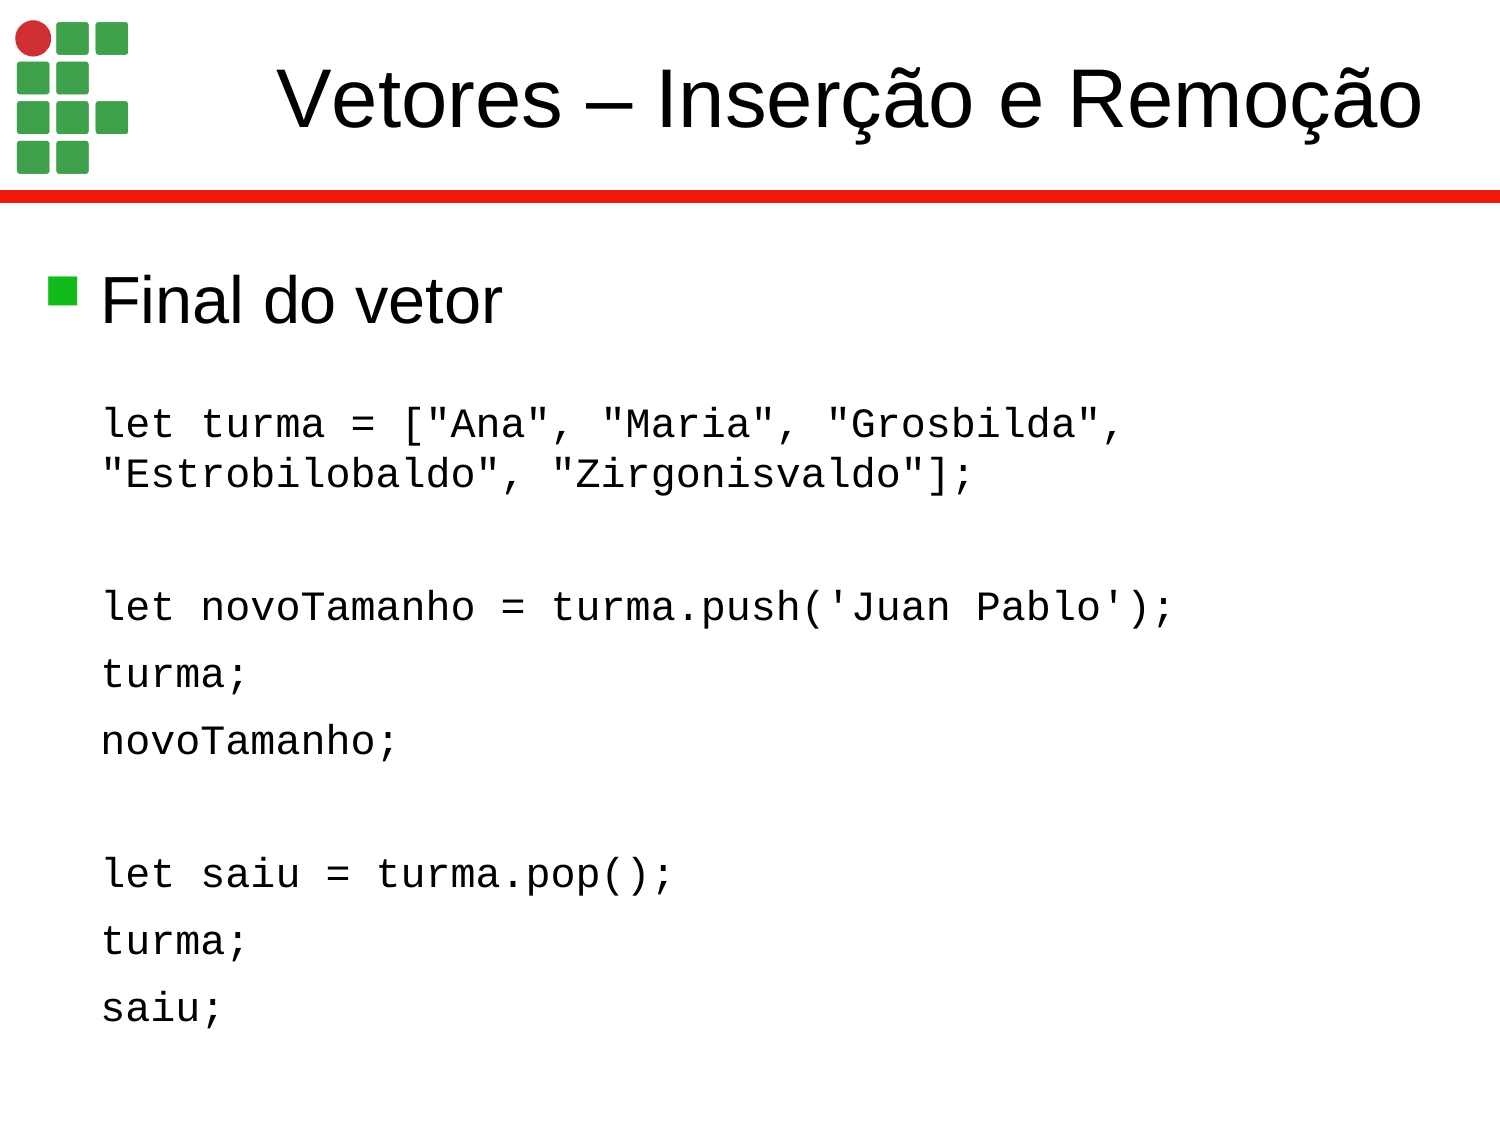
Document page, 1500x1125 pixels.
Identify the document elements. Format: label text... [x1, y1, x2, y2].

picture [14, 16, 130, 178]
list Final do vetor let turma = ["Ana", "Maria", "Grosbilda", "Estrobilobaldo", "Zirgonisvaldo"]; let novoTamanho = turma.push('Juan Pablo'); turma; novoTamanho; let saiu = turma.pop(); turma; saiu; [29, 207, 1471, 1087]
title Vetores – Inserção e Remoção [230, 0, 1471, 202]
